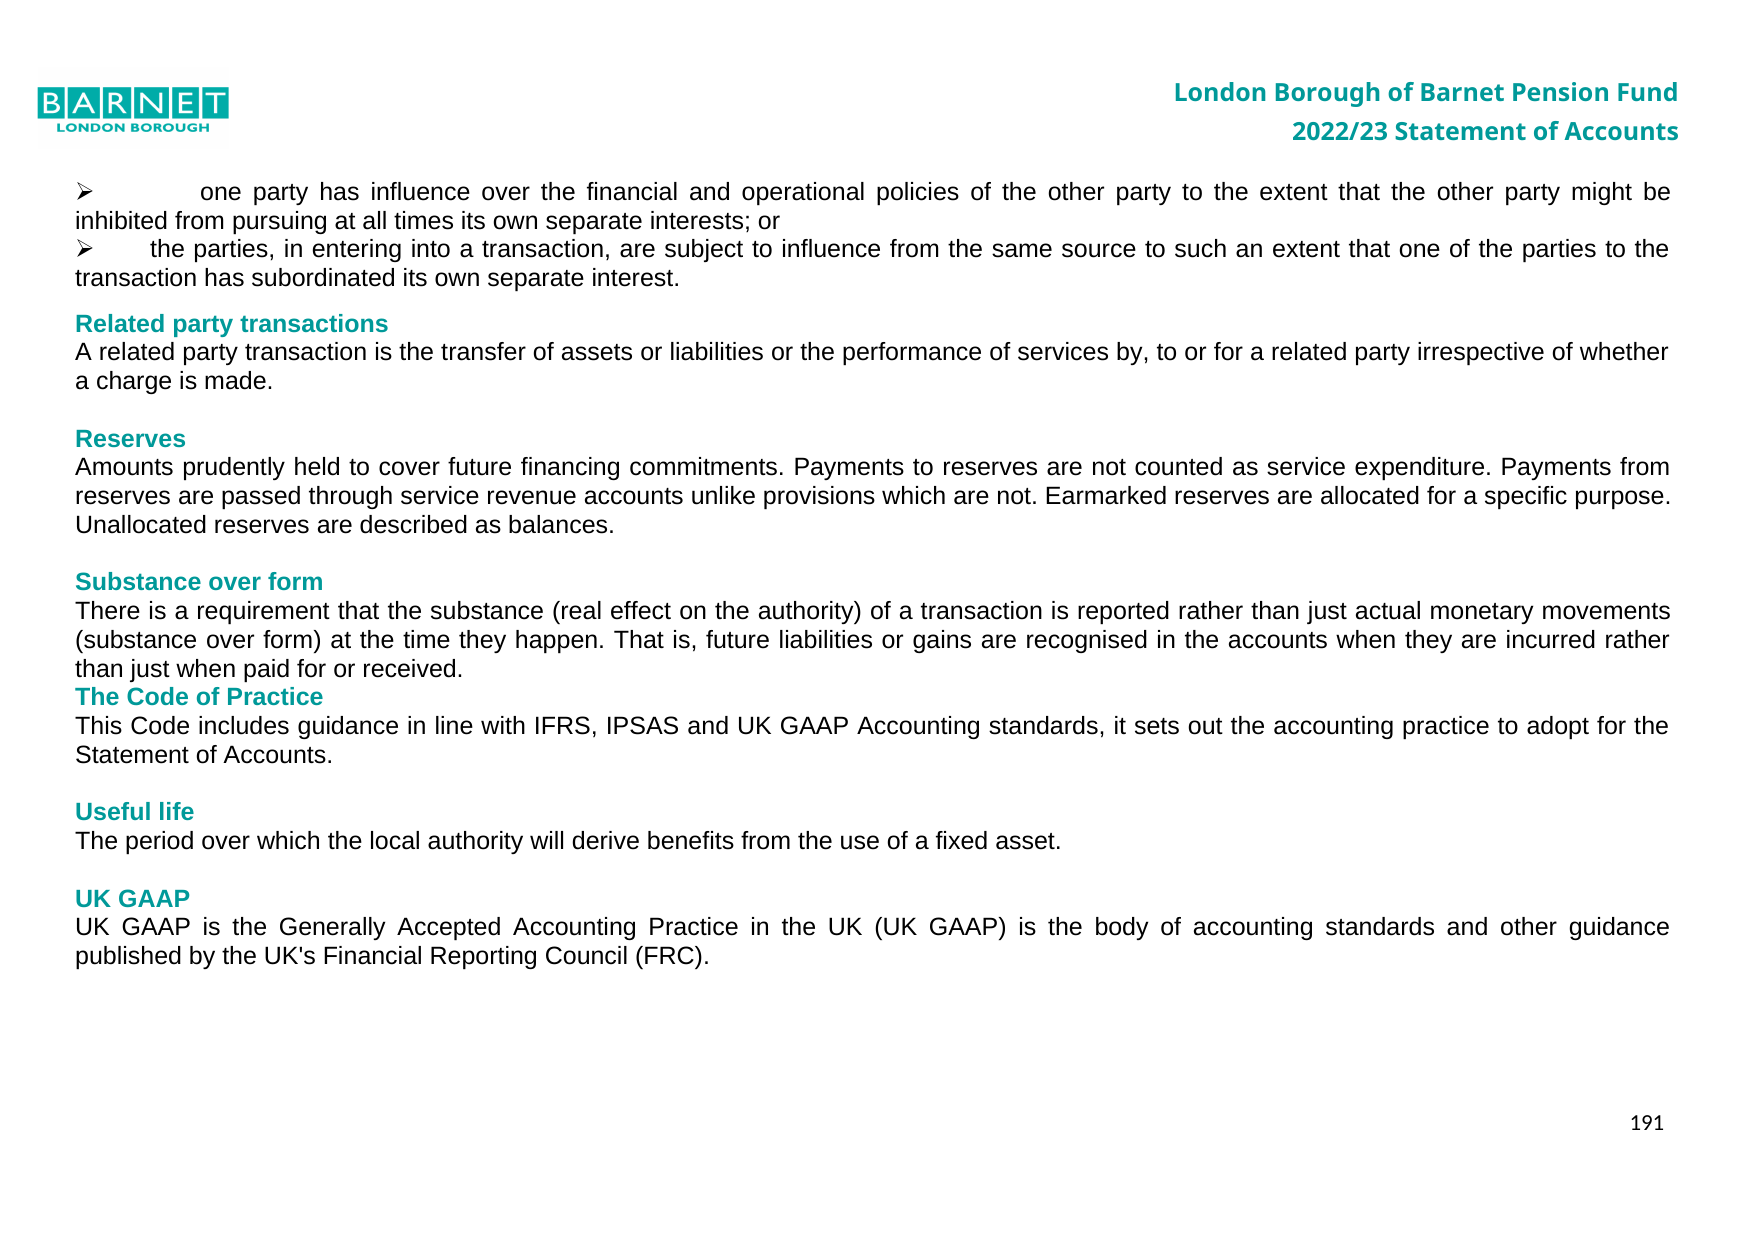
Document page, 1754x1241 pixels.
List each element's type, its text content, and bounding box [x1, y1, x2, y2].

text The Code of Practice [75, 682, 1674, 711]
text There is a requirement that the substance (real effect on the authority) of a transaction is reported rather than just actual monetary movements (substance over form) at the time they happen. That is, future liabilities or gains are recognised in the accounts when they are incurred rather than just when paid for or received. [75, 596, 1674, 682]
list the parties, in entering into a transaction, are subject to influence from the same source to such an extent that one of the parties to the transaction has subordinated its own separate interest. [75, 234, 1674, 292]
text Amounts prudently held to cover future financing commitments. Payments to reserves are not counted as service expenditure. Payments from reserves are passed through service revenue accounts unlike provisions which are not. Earmarked reserves are allocated for a specific purpose. Unallocated reserves are described as balances. [75, 452, 1674, 539]
text UK GAAP [75, 884, 1674, 912]
text Substance over form [75, 567, 1674, 596]
text Related party transactions [75, 309, 1674, 337]
text Reserves [75, 424, 1674, 452]
text This Code includes guidance in line with IFRS, IPSAS and UK GAAP Accounting standards, it sets out the accounting practice to adopt for the Statement of Accounts. [75, 711, 1674, 769]
text Useful life [75, 797, 1674, 826]
text UK GAAP is the Generally Accepted Accounting Practice in the UK (UK GAAP) is the body of accounting standards and other guidance published by the UK's Financial Reporting Council (FRC). [75, 912, 1674, 970]
list one party has influence over the financial and operational policies of the other party to the extent that the other party might be inhibited from pursuing at all times its own separate interests; or [75, 177, 1674, 234]
text The period over which the local authority will derive benefits from the use of a fixed asset. [75, 826, 1674, 855]
text A related party transaction is the transfer of assets or liabilities or the performance of services by, to or for a related party irrespective of whether a charge is made. [75, 337, 1674, 395]
